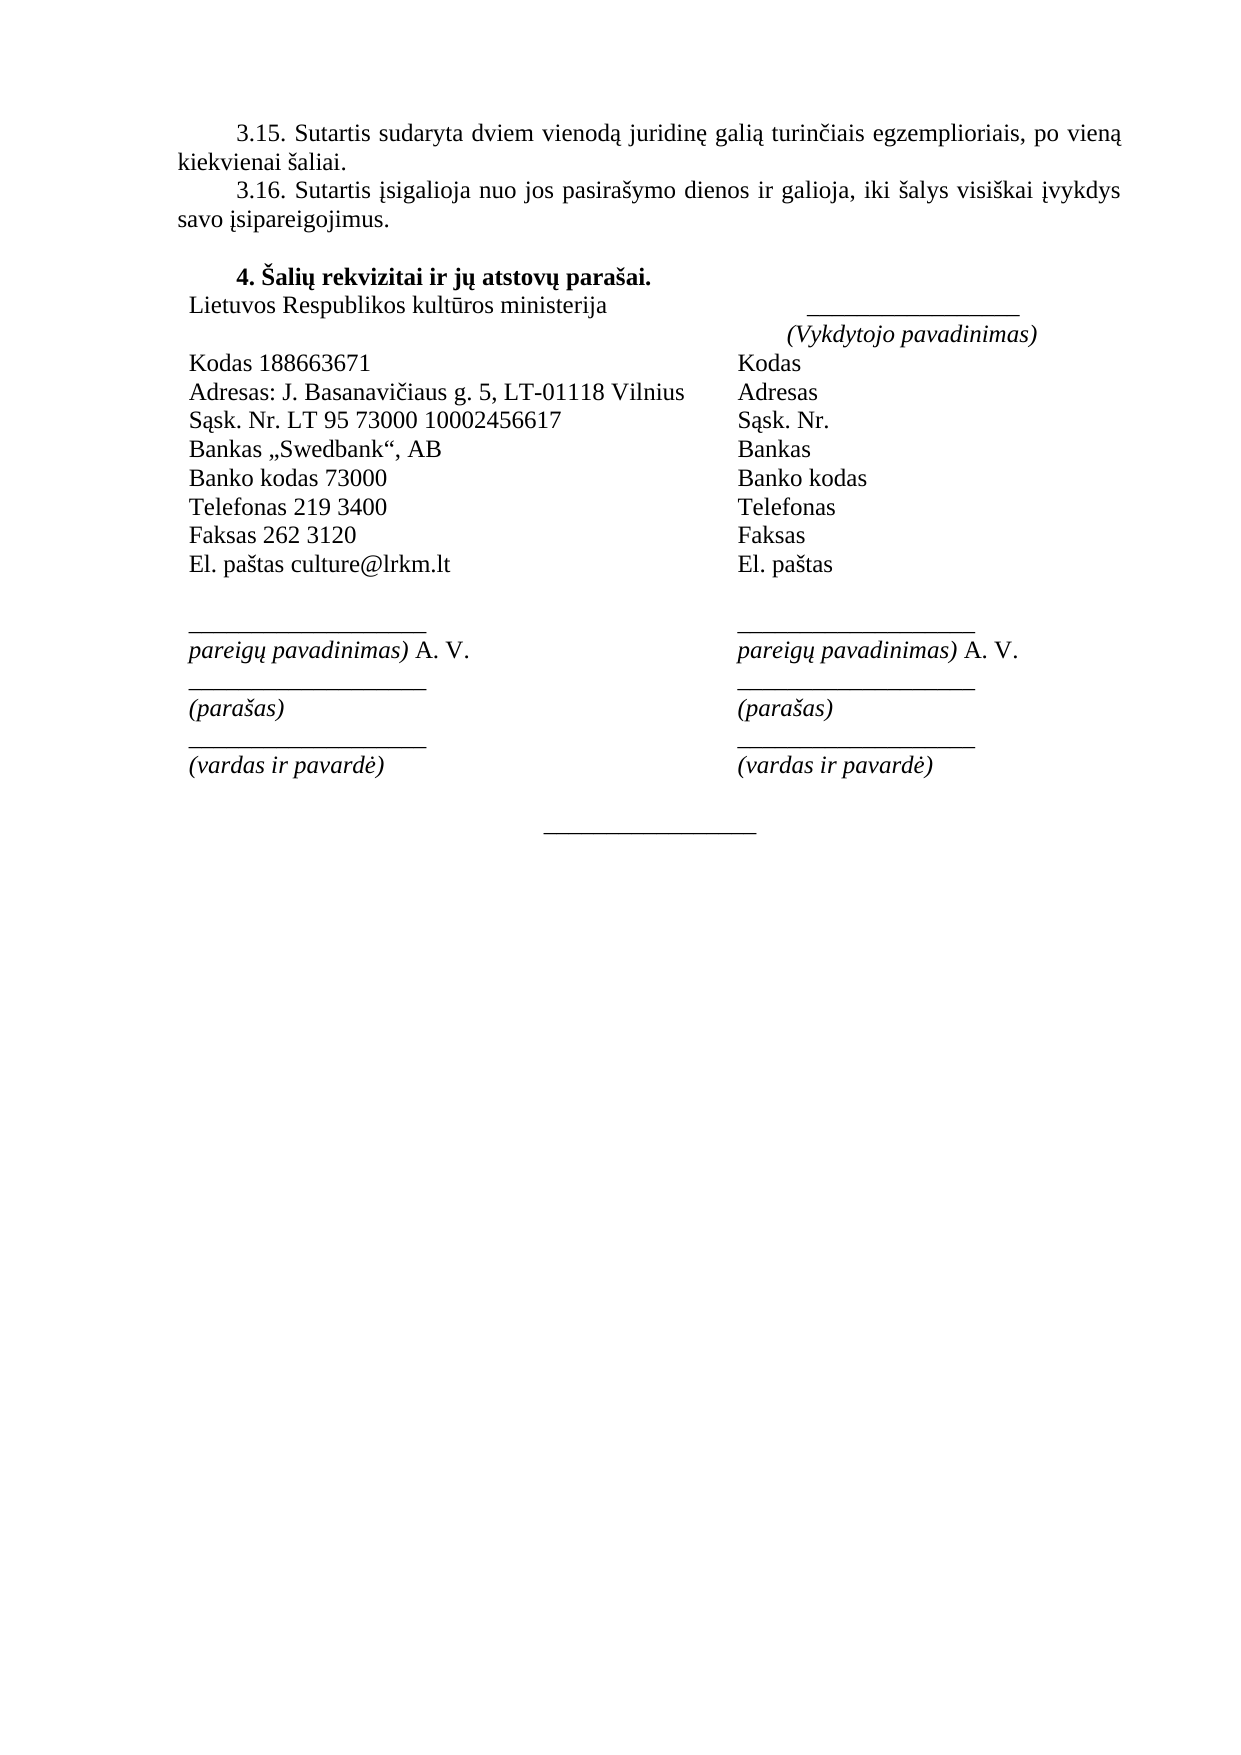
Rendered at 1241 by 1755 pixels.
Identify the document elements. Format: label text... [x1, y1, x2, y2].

table_cell Banko kodas 73000 [177, 463, 726, 492]
table_cell Kodas [726, 348, 1100, 377]
table_cell El. paštas ___________________ pareigų pavadinimas) A. V. ___________________ (parašas) ___________________ (vardas ir pavardė) [726, 549, 1100, 779]
text 3.16. Sutartis įsigalioja nuo jos pasirašymo dienos ir galioja, iki šalys visiškai įvykdys savo įsipareigojimus. [177, 176, 1122, 233]
table_cell Banko kodas [726, 463, 1100, 492]
table_cell Adresas [726, 377, 1100, 406]
text _________________ [177, 808, 1122, 837]
table_cell Faksas 262 3120 [177, 521, 726, 549]
table_cell Bankas [726, 434, 1100, 463]
table_cell Bankas „Swedbank“, AB [177, 434, 726, 463]
table_cell Telefonas [726, 492, 1100, 521]
table_cell Telefonas 219 3400 [177, 492, 726, 521]
table_cell Adresas: J. Basanavičiaus g. 5, LT-01118 Vilnius [177, 377, 726, 406]
table_header _________________ (Vykdytojo pavadinimas) [726, 291, 1100, 348]
table_cell Sąsk. Nr. LT 95 73000 10002456617 [177, 406, 726, 434]
text 3.15. Sutartis sudaryta dviem vienodą juridinę galią turinčiais egzemplioriais, po vieną kiekvienai šaliai. [177, 118, 1122, 176]
table_cell El. paštas culture@lrkm.lt ___________________ pareigų pavadinimas) A. V. ___________________ (parašas) ___________________ (vardas ir pavardė) [177, 549, 726, 779]
table_cell Sąsk. Nr. [726, 406, 1100, 434]
text 4. Šalių rekvizitai ir jų atstovų parašai. [177, 262, 1122, 291]
table_cell Faksas [726, 521, 1100, 549]
table_header Lietuvos Respublikos kultūros ministerija [177, 291, 726, 348]
table_cell Kodas 188663671 [177, 348, 726, 377]
